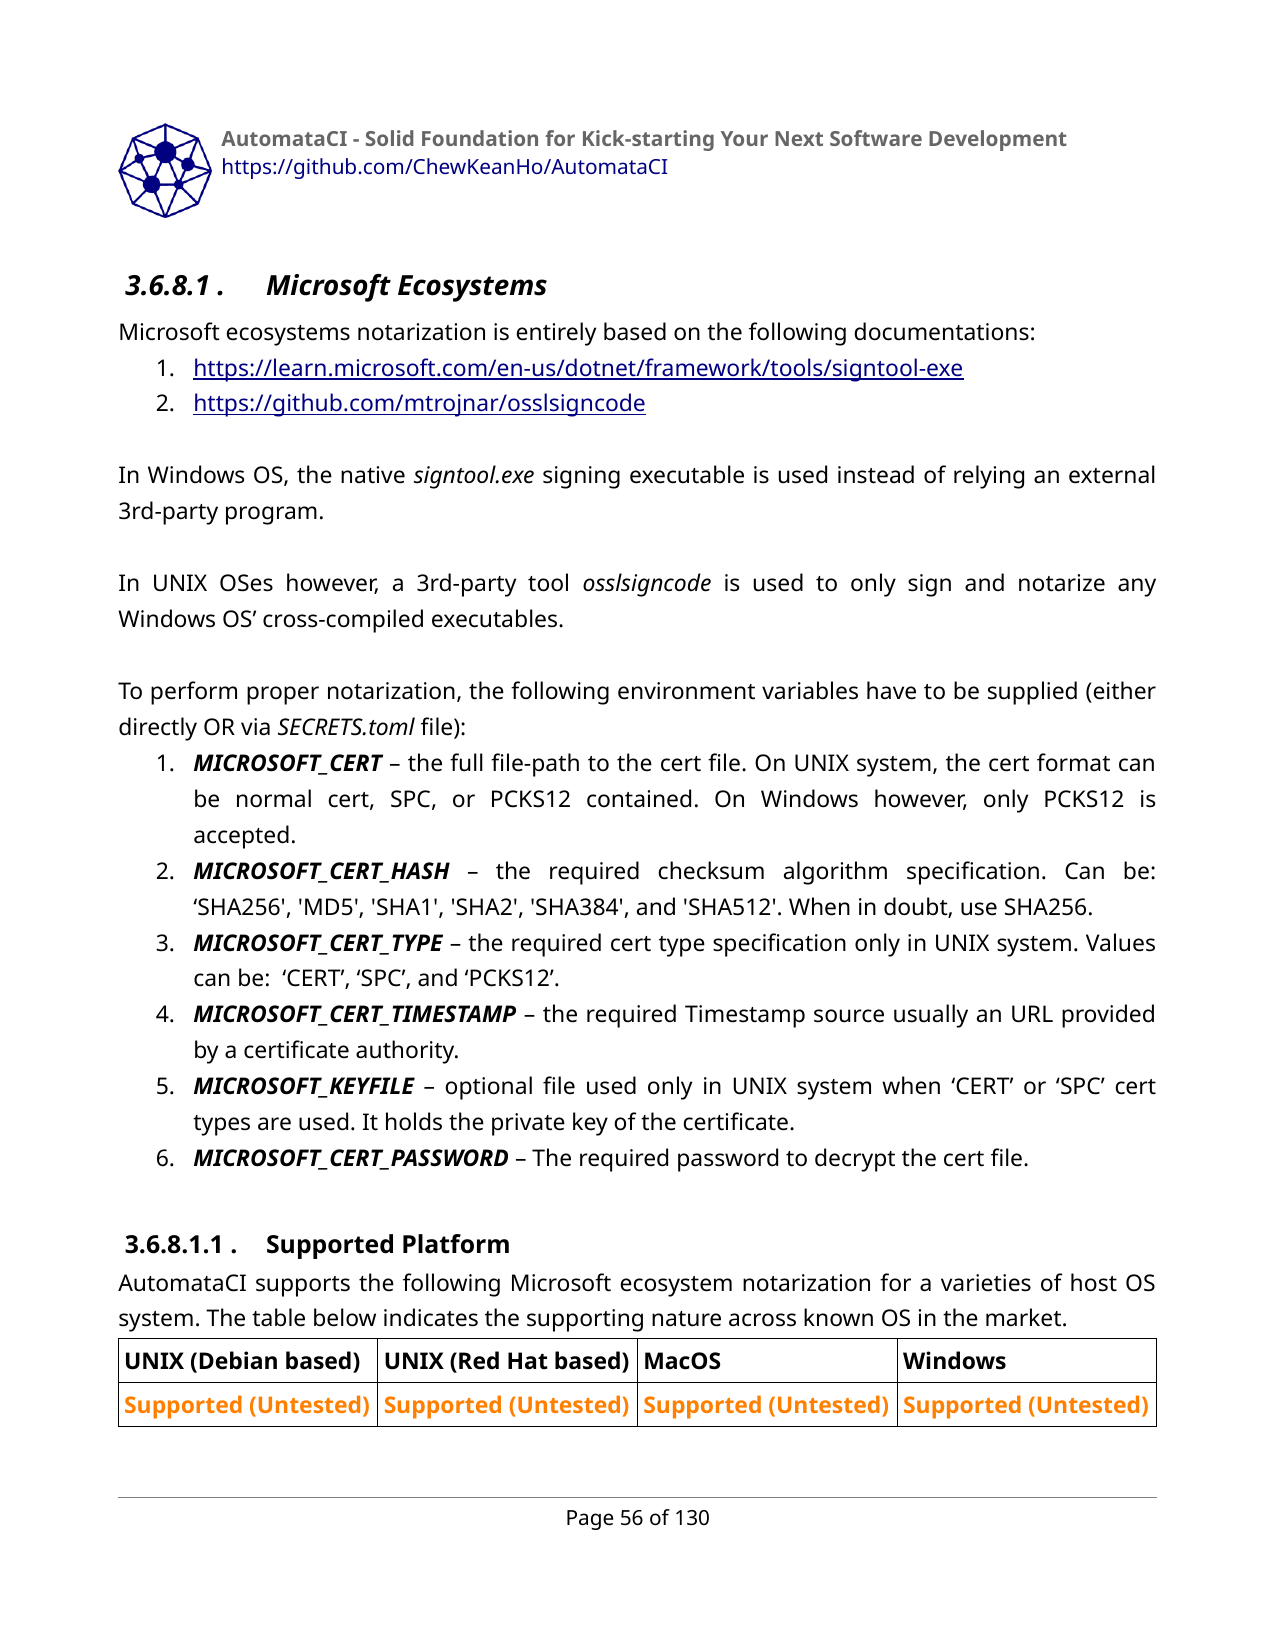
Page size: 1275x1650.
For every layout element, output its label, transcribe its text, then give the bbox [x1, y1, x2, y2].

picture [118, 123, 212, 218]
table_header UNIX (Red Hat based) [378, 1339, 637, 1382]
text Microsoft ecosystems notarization is entirely based on the following documentations: [118, 316, 1157, 347]
table_header UNIX (Debian based) [119, 1339, 377, 1382]
list MICROSOFT_KEYFILE – optional file used only in UNIX system when ‘CERT’ or ‘SPC’ cert types are used. It holds the private key of the certificate. [156, 1070, 1157, 1137]
list https://github.com/mtrojnar/osslsigncode [156, 387, 1157, 419]
subtitle Microsoft Ecosystems [118, 265, 1157, 303]
list MICROSOFT_CERT_HASH – the required checksum algorithm specification. Can be: ‘SHA256', 'MD5', 'SHA1', 'SHA2', 'SHA384', and 'SHA512'. When in doubt, use SHA256. [156, 854, 1157, 922]
list MICROSOFT_CERT_TYPE – the required cert type specification only in UNIX system. Values can be: ‘CERT’, ‘SPC’, and ‘PCKS12’. [156, 926, 1157, 994]
list MICROSOFT_CERT – the full file-path to the cert file. On UNIX system, the cert format can be normal cert, SPC, or PCKS12 contained. On Windows however, only PCKS12 is accepted. [156, 747, 1157, 850]
table_cell Supported (Untested) [898, 1383, 1156, 1426]
list https://learn.microsoft.com/en-us/dotnet/framework/tools/signtool-exe [156, 351, 1157, 383]
list MICROSOFT_CERT_TIMESTAMP – the required Timestamp source usually an URL provided by a certificate authority. [156, 998, 1157, 1066]
subtitle Supported Platform [118, 1226, 1157, 1260]
table_cell Supported (Untested) [638, 1383, 897, 1426]
text AutomataCI supports the following Microsoft ecosystem notarization for a varieties of host OS system. The table below indicates the supporting nature across known OS in the market. [118, 1266, 1157, 1334]
table_header MacOS [638, 1339, 897, 1382]
text In Windows OS, the native signtool.exe signing executable is used instead of relying an external 3rd-party program. [118, 459, 1157, 526]
table_cell Supported (Untested) [378, 1383, 637, 1426]
list MICROSOFT_CERT_PASSWORD – The required password to decrypt the cert file. [156, 1142, 1157, 1173]
text To perform proper notarization, the following environment variables have to be supplied (either directly OR via SECRETS.toml file): [118, 675, 1157, 742]
table_cell Supported (Untested) [119, 1383, 377, 1426]
table_header Windows [898, 1339, 1156, 1382]
text In UNIX OSes however, a 3rd-party tool osslsigncode is used to only sign and notarize any Windows OS’ cross-compiled executables. [118, 567, 1157, 634]
